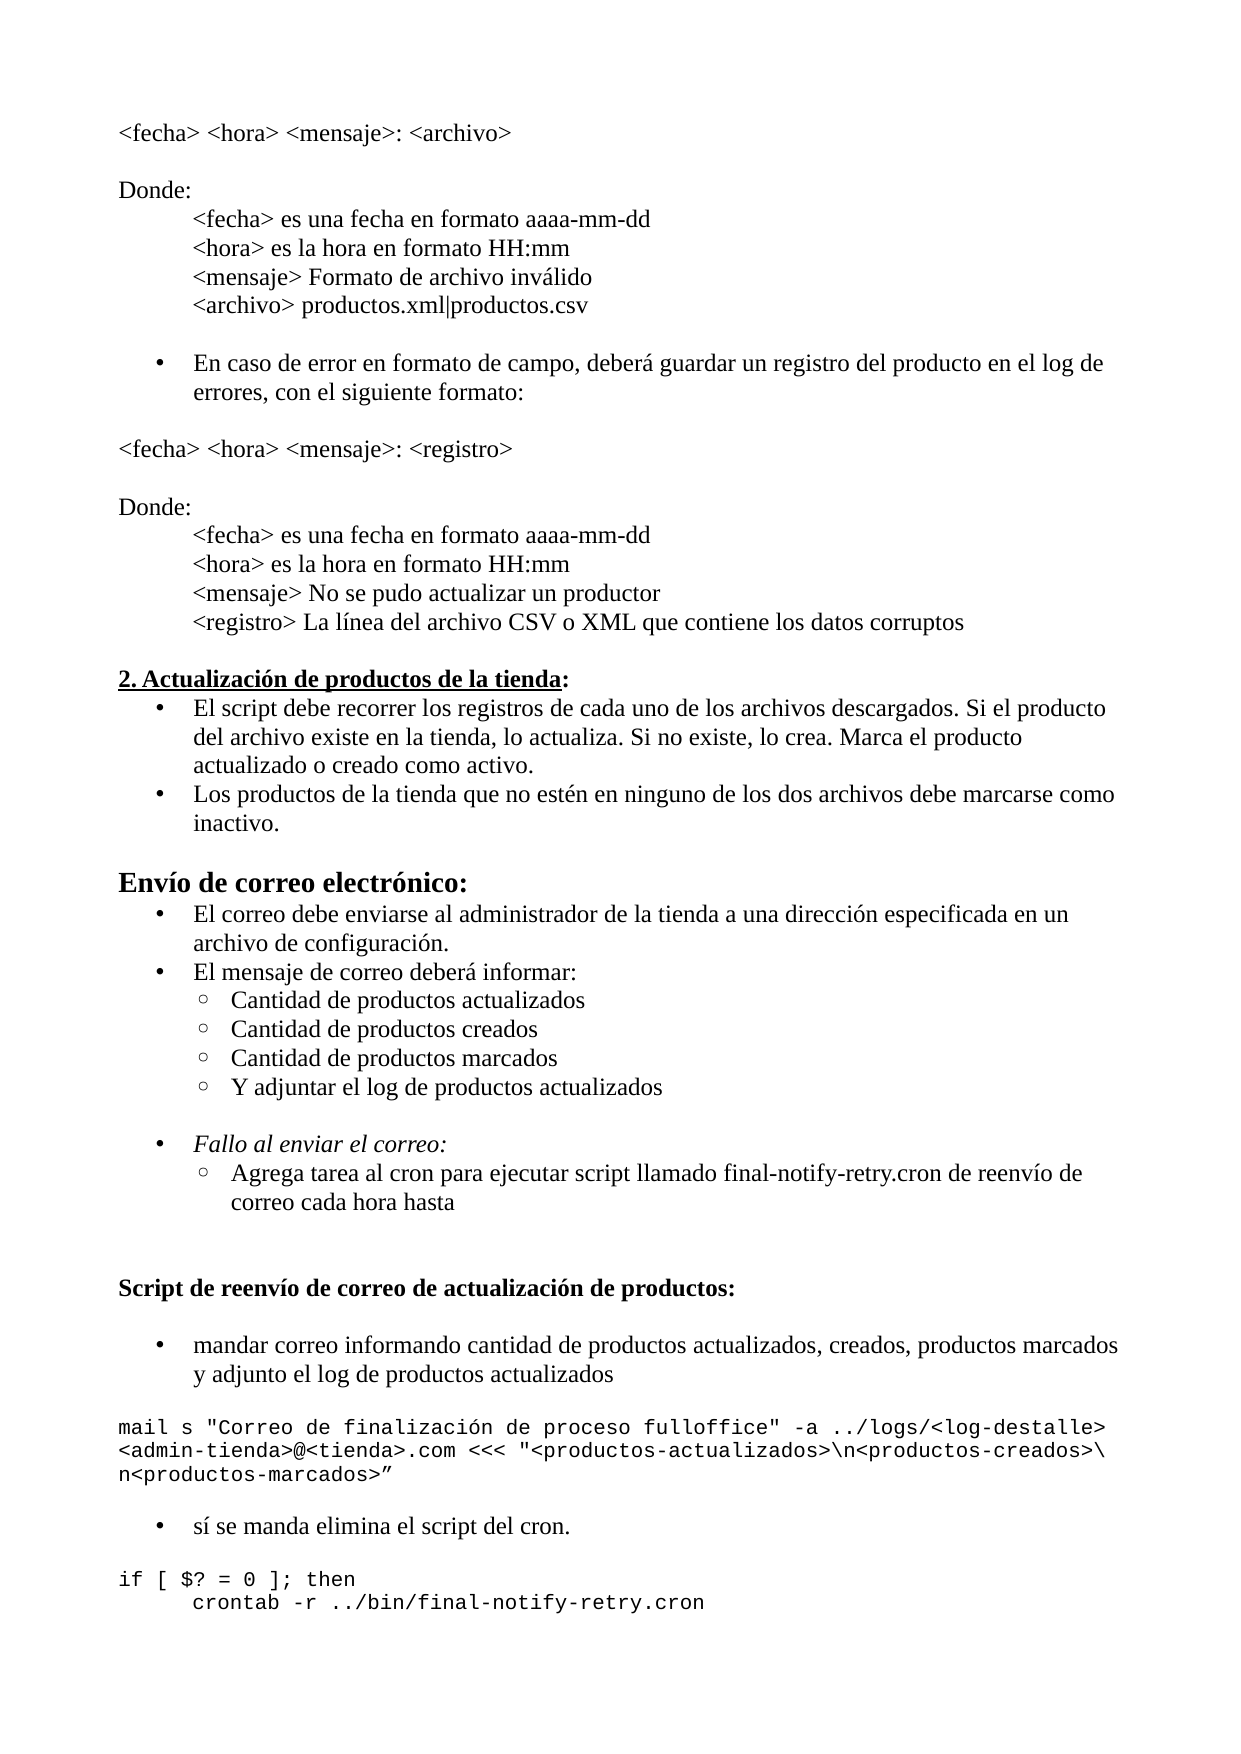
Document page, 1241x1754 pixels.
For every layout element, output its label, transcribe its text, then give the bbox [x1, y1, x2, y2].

text <archivo> productos.xml|productos.csv [118, 291, 1122, 319]
text <fecha> es una fecha en formato aaaa-mm-dd [118, 204, 1122, 233]
list El mensaje de correo deberá informar: [156, 957, 1122, 985]
text mail s "Correo de finalización de proceso fulloffice" -a ../logs/<log-destalle> <admin-tienda>@<tienda>.com <<< "<productos-actualizados>\n<productos-creados>\n<productos-marcados>” [118, 1417, 1122, 1488]
list Cantidad de productos creados [193, 1014, 1122, 1043]
list Agrega tarea al cron para ejecutar script llamado final-notify-retry.cron de reenvío de correo cada hora hasta [193, 1158, 1122, 1215]
text Donde: [118, 176, 1122, 204]
list Cantidad de productos actualizados [193, 985, 1122, 1014]
list Cantidad de productos marcados [193, 1043, 1122, 1072]
text Donde: [118, 492, 1122, 521]
text crontab -r ../bin/final-notify-retry.cron [118, 1592, 1122, 1616]
list sí se manda elimina el script del cron. [156, 1511, 1122, 1540]
list El script debe recorrer los registros de cada uno de los archivos descargados. Si el producto del archivo existe en la tienda, lo actualiza. Si no existe, lo crea. Marca el producto actualizado o creado como activo. [156, 693, 1122, 779]
text <fecha> <hora> <mensaje>: <registro> [118, 434, 1122, 463]
text <mensaje> Formato de archivo inválido [118, 262, 1122, 291]
list En caso de error en formato de campo, deberá guardar un registro del producto en el log de errores, con el siguiente formato: [156, 348, 1122, 406]
text <hora> es la hora en formato HH:mm [118, 549, 1122, 578]
text <hora> es la hora en formato HH:mm [118, 233, 1122, 262]
list Fallo al enviar el correo: [156, 1129, 1122, 1158]
list Los productos de la tienda que no estén en ninguno de los dos archivos debe marcarse como inactivo. [156, 779, 1122, 837]
text <registro> La línea del archivo CSV o XML que contiene los datos corruptos [118, 607, 1122, 636]
list Y adjuntar el log de productos actualizados [193, 1072, 1122, 1100]
list mandar correo informando cantidad de productos actualizados, creados, productos marcados y adjunto el log de productos actualizados [156, 1330, 1122, 1388]
text Script de reenvío de correo de actualización de productos: [118, 1273, 1122, 1302]
text Envío de correo electrónico: [118, 866, 1122, 899]
text <fecha> <hora> <mensaje>: <archivo> [118, 118, 1122, 147]
text if [ $? = 0 ]; then [118, 1569, 1122, 1592]
text 2. Actualización de productos de la tienda: [118, 664, 1122, 693]
text <mensaje> No se pudo actualizar un productor [118, 578, 1122, 607]
list El correo debe enviarse al administrador de la tienda a una dirección especificada en un archivo de configuración. [156, 899, 1122, 957]
text <fecha> es una fecha en formato aaaa-mm-dd [118, 521, 1122, 549]
